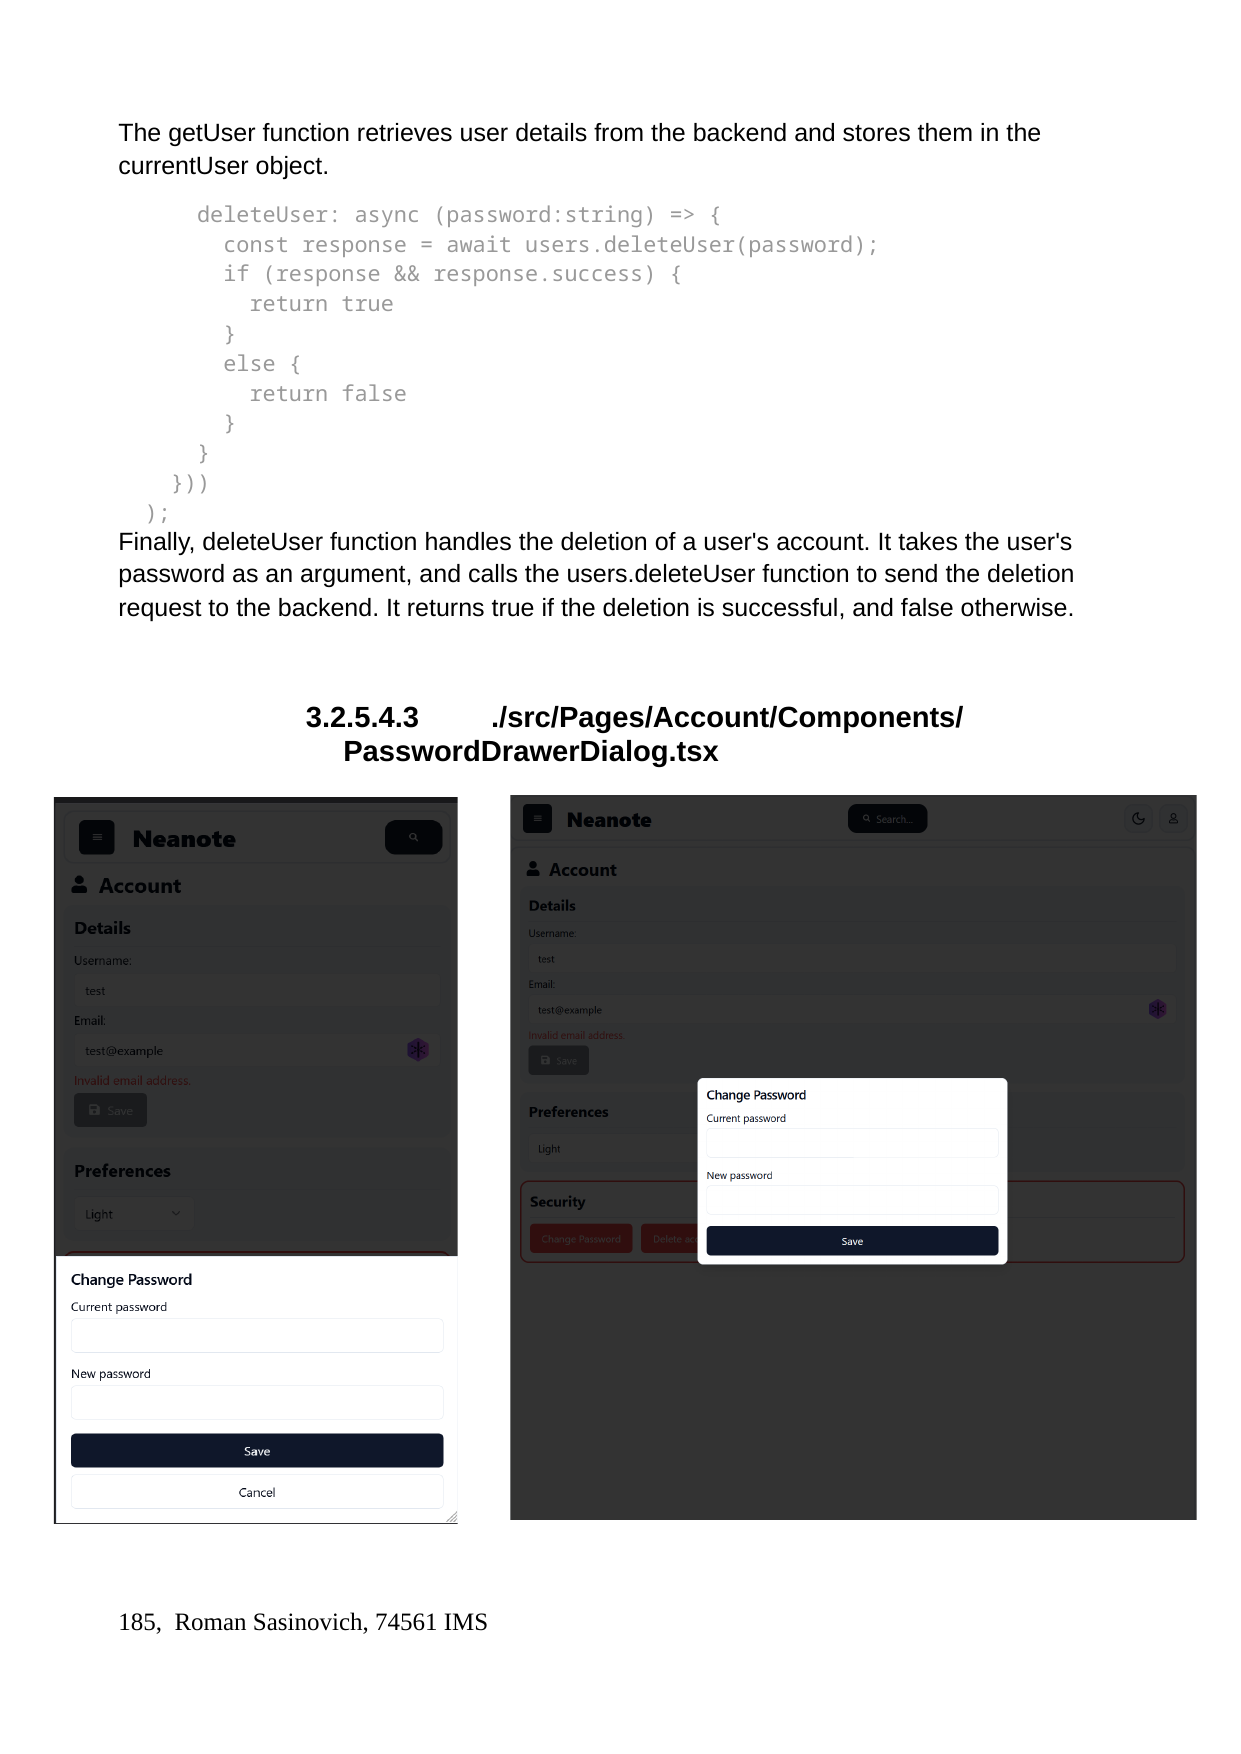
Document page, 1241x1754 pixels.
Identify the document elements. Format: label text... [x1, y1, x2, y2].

subtitle ./src/Pages/Account/Components/PasswordDrawerDialog.tsx [306, 700, 1122, 767]
text return false [118, 377, 1122, 407]
picture [53, 797, 458, 1524]
text const response = await users.deleteUser(password); [118, 228, 1122, 258]
text } [118, 318, 1122, 348]
text })) [118, 467, 1122, 497]
text Finally, deleteUser function handles the deletion of a user's account. It takes the user's password as an argument, and calls the users.deleteUser function to send the deletion request to the backend. It returns true if the deletion is successful, and false otherwise. [118, 526, 1122, 621]
picture [510, 795, 1197, 1520]
text ); [118, 497, 1122, 526]
text } [118, 437, 1122, 467]
text deleteUser: async (password:string) => { [118, 199, 1122, 228]
text } [118, 407, 1122, 437]
text else { [118, 348, 1122, 377]
text return true [118, 288, 1122, 318]
text if (response && response.success) { [118, 258, 1122, 288]
text The getUser function retrieves user details from the backend and stores them in the currentUser object. [118, 118, 1122, 180]
